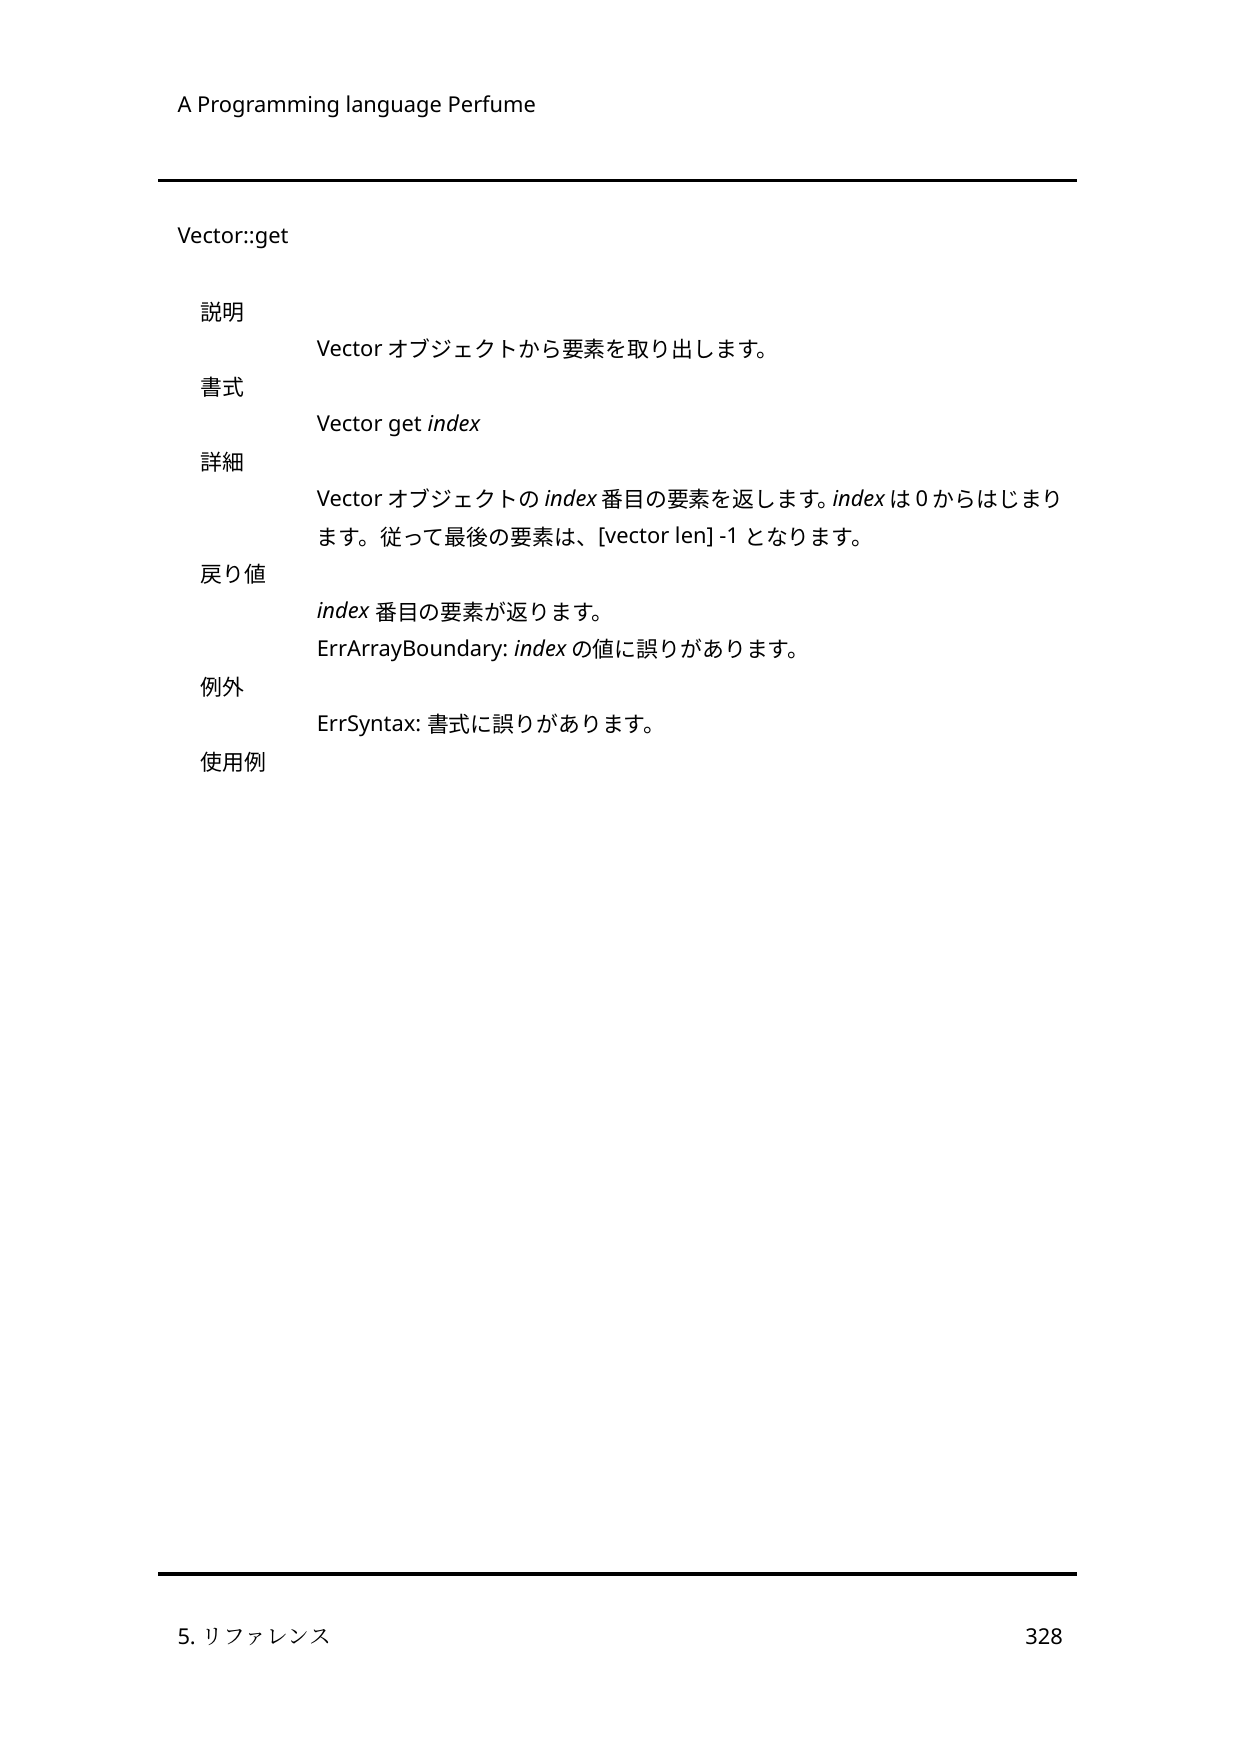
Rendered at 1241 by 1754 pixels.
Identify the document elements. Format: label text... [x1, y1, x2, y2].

table_cell 例外 [200, 667, 317, 742]
subtitle Vector::get [177, 217, 1063, 254]
table_cell index 番目の要素が返ります。 ErrArrayBoundary: indexの値に誤りがあります。 [317, 554, 1063, 667]
table_cell Vector get index [317, 367, 1063, 442]
table_header Vectorオブジェクトから要素を取り出します。 [317, 292, 1063, 367]
table_cell ErrSyntax: 書式に誤りがあります。 [317, 667, 1063, 742]
table_cell 詳細 [200, 442, 317, 554]
table_cell 戻り値 [200, 554, 317, 667]
table_cell Vectorオブジェクトのindex番目の要素を返します。indexは0からはじまります。従って最後の要素は、[vector len] -1 となります。 [317, 442, 1063, 554]
table_cell 使用例 [200, 742, 317, 817]
table_header 説明 [200, 292, 317, 367]
table_cell 書式 [200, 367, 317, 442]
table_cell [317, 742, 1063, 817]
